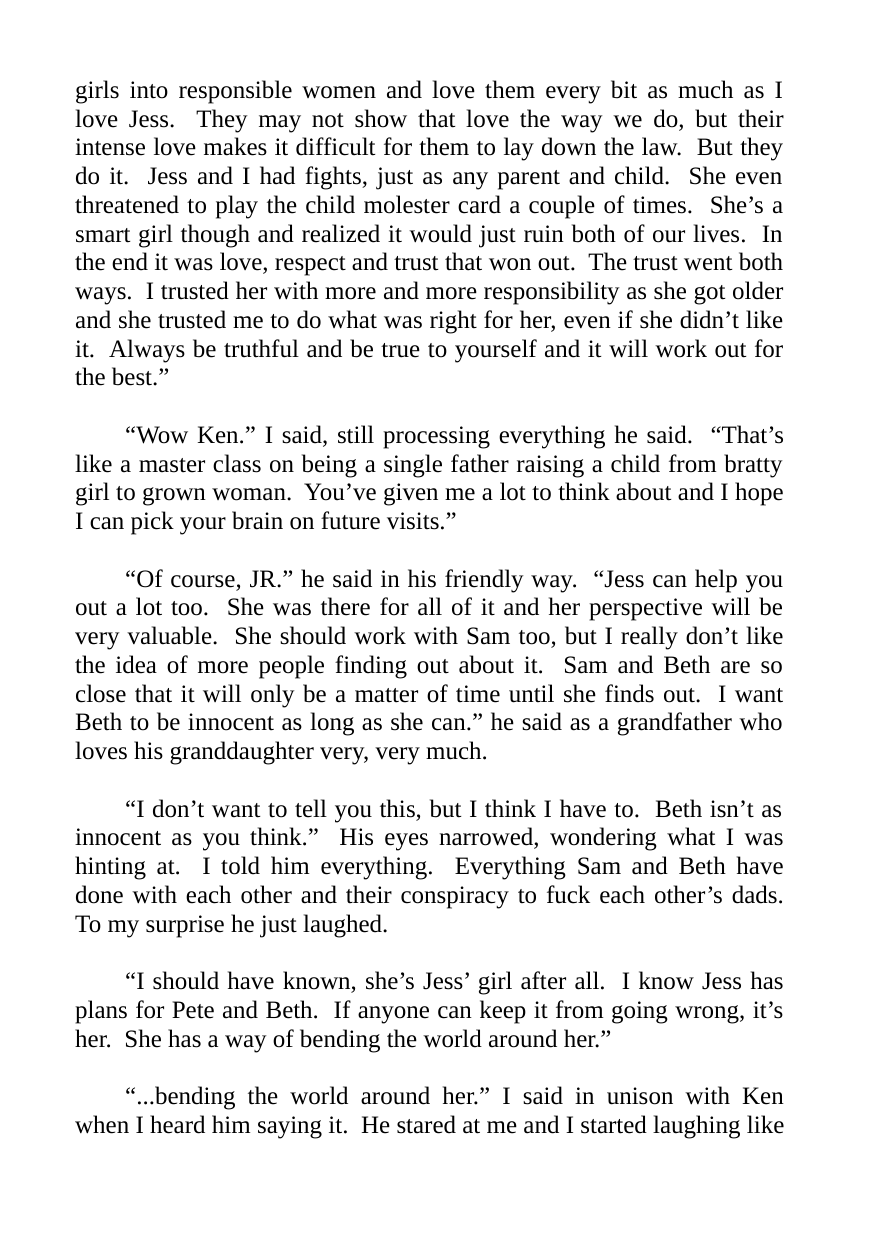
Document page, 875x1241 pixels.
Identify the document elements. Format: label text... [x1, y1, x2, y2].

text “Wow Ken.” I said, still processing everything he said. “That’s like a master class on being a single father raising a child from bratty girl to grown woman. You’ve given me a lot to think about and I hope I can pick your brain on future visits.” [75, 420, 784, 535]
text girls into responsible women and love them every bit as much as I love Jess. They may not show that love the way we do, but their intense love makes it difficult for them to lay down the law. But they do it. Jess and I had fights, just as any parent and child. She even threatened to play the child molester card a couple of times. She’s a smart girl though and realized it would just ruin both of our lives. In the end it was love, respect and trust that won out. The trust went both ways. I trusted her with more and more responsibility as she got older and she trusted me to do what was right for her, even if she didn’t like it. Always be truthful and be true to yourself and it will work out for the best.” [75, 75, 784, 391]
text “I should have known, she’s Jess’ girl after all. I know Jess has plans for Pete and Beth. If anyone can keep it from going wrong, it’s her. She has a way of bending the world around her.” [75, 966, 784, 1052]
text “I don’t want to tell you this, but I think I have to. Beth isn’t as innocent as you think.” His eyes narrowed, wondering what I was hinting at. I told him everything. Everything Sam and Beth have done with each other and their conspiracy to fuck each other’s dads. To my surprise he just laughed. [75, 794, 784, 937]
text “...bending the world around her.” I said in unison with Ken when I heard him saying it. He stared at me and I started laughing like [75, 1081, 784, 1139]
text “Of course, JR.” he said in his friendly way. “Jess can help you out a lot too. She was there for all of it and her perspective will be very valuable. She should work with Sam too, but I really don’t like the idea of more people finding out about it. Sam and Beth are so close that it will only be a matter of time until she finds out. I want Beth to be innocent as long as she can.” he said as a grandfather who loves his granddaughter very, very much. [75, 564, 784, 765]
